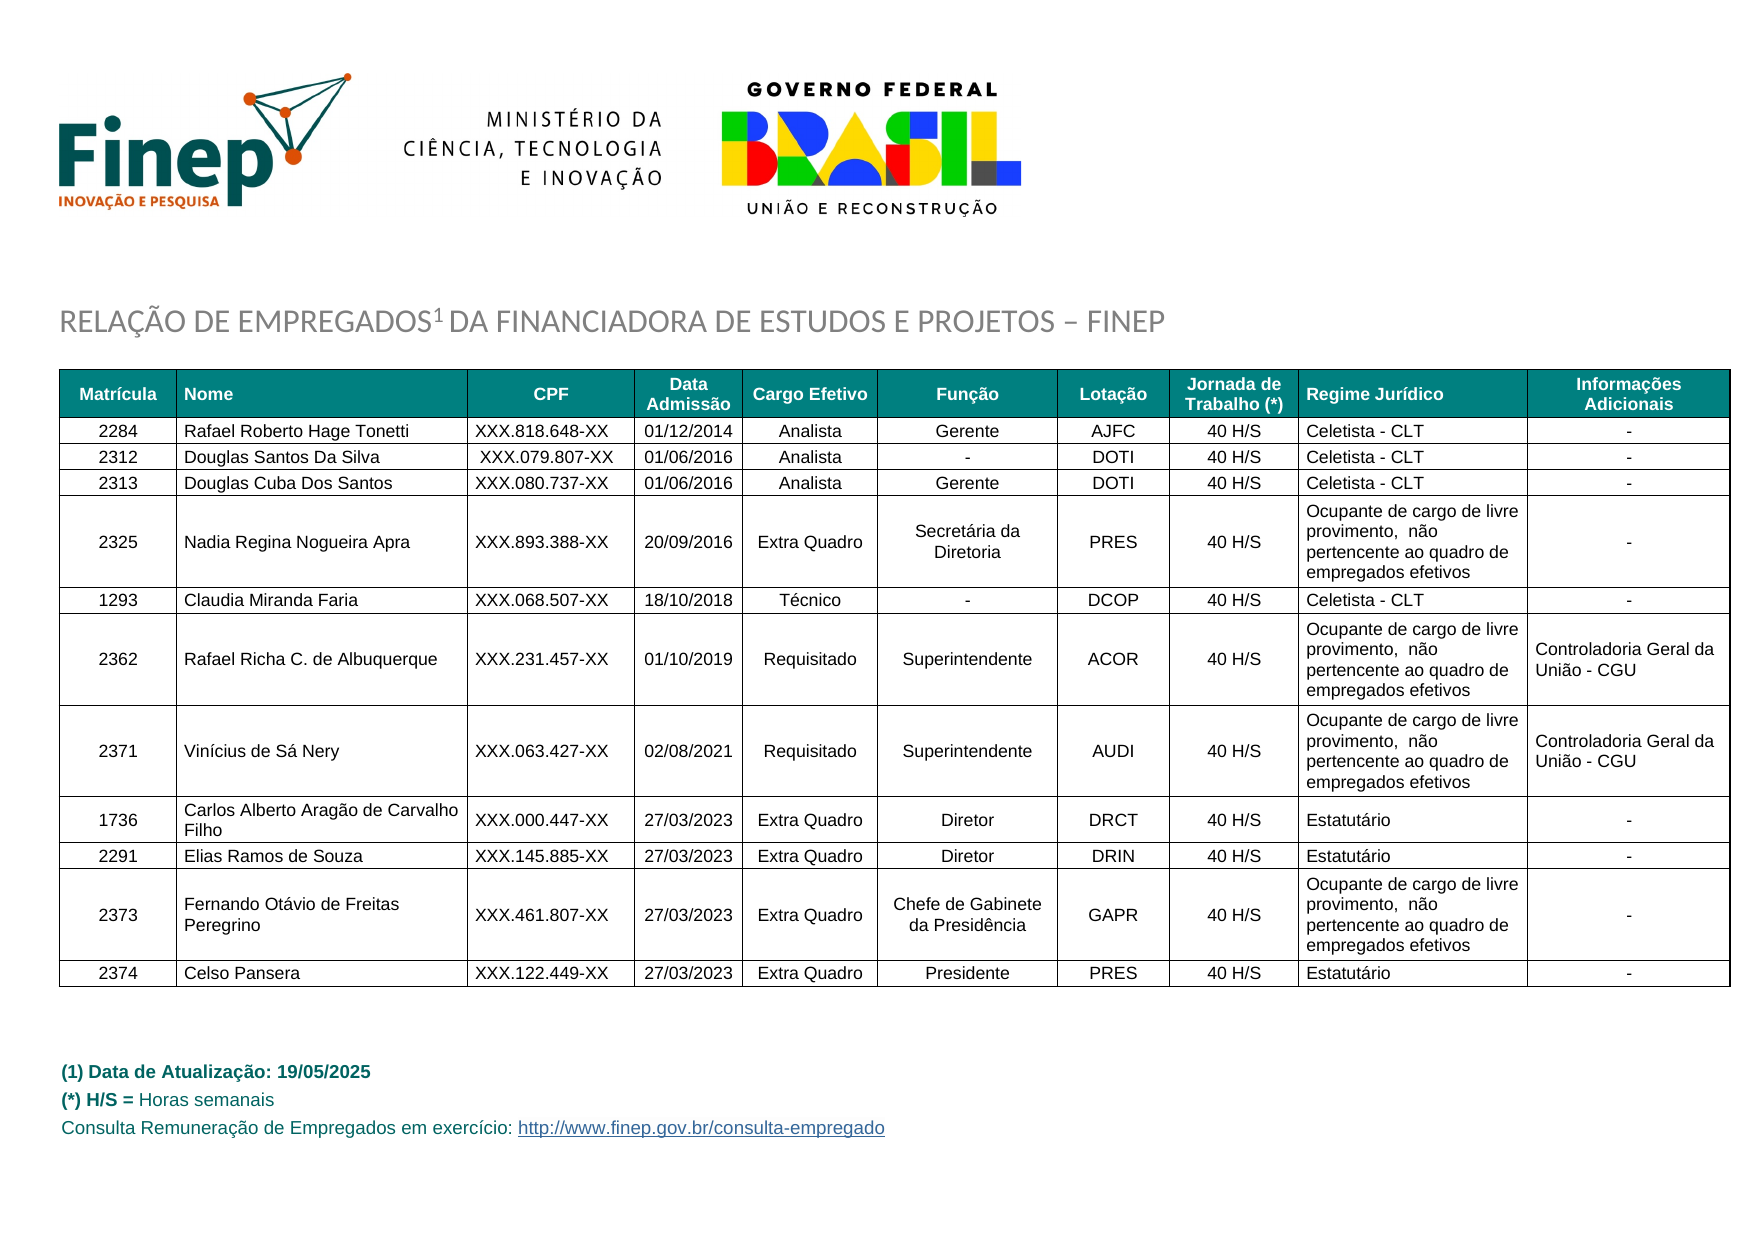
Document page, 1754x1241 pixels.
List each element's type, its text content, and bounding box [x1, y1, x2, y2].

table_cell 02/08/2021 [635, 706, 742, 796]
table_cell DOTI [1058, 444, 1169, 469]
table_cell 40 H/S [1170, 470, 1298, 495]
table_header Função [878, 370, 1057, 417]
table_cell PRES [1058, 961, 1169, 986]
table_cell Nadia Regina Nogueira Apra [177, 496, 467, 587]
table_cell 40 H/S [1170, 961, 1298, 986]
table_cell Presidente [878, 961, 1057, 986]
table_cell Estatutário [1299, 843, 1527, 868]
table_header Cargo Efetivo [743, 370, 877, 417]
table_cell - [1528, 444, 1729, 469]
table_cell Douglas Santos Da Silva [177, 444, 467, 469]
table_cell Requisitado [743, 614, 877, 704]
table_cell 01/10/2019 [635, 614, 742, 704]
table_cell DRIN [1058, 843, 1169, 868]
table_cell Analista [743, 418, 877, 443]
table_cell Secretária da Diretoria [878, 496, 1057, 587]
table_cell 2325 [60, 496, 176, 587]
table_cell Celso Pansera [177, 961, 467, 986]
table_cell Requisitado [743, 706, 877, 796]
table_cell XXX.818.648-XX [468, 418, 634, 443]
table_cell Extra Quadro [743, 869, 877, 960]
table_cell Extra Quadro [743, 961, 877, 986]
table_cell Estatutário [1299, 797, 1527, 842]
table_cell - [1528, 961, 1729, 986]
table_cell 2312 [60, 444, 176, 469]
table_cell Gerente [878, 470, 1057, 495]
table_cell Analista [743, 470, 877, 495]
table_cell - [878, 588, 1057, 613]
table_cell Gerente [878, 418, 1057, 443]
table_header Lotação [1058, 370, 1169, 417]
table_cell XXX.080.737-XX [468, 470, 634, 495]
table_cell Carlos Alberto Aragão de Carvalho Filho [177, 797, 467, 842]
table_cell Vinícius de Sá Nery [177, 706, 467, 796]
table_cell 40 H/S [1170, 418, 1298, 443]
table_cell PRES [1058, 496, 1169, 587]
table_cell 01/06/2016 [635, 444, 742, 469]
table_cell 40 H/S [1170, 706, 1298, 796]
table_cell 27/03/2023 [635, 797, 742, 842]
table_cell 18/10/2018 [635, 588, 742, 613]
table_cell Extra Quadro [743, 496, 877, 587]
table_header Nome [177, 370, 467, 417]
table_cell Chefe de Gabinete da Presidência [878, 869, 1057, 960]
table_cell Extra Quadro [743, 843, 877, 868]
table_cell 27/03/2023 [635, 869, 742, 960]
table_cell AUDI [1058, 706, 1169, 796]
table_cell Ocupante de cargo de livre provimento, não pertencente ao quadro de empregados efetivos [1299, 496, 1527, 587]
table_header CPF [468, 370, 634, 417]
table_cell DOTI [1058, 470, 1169, 495]
table_cell XXX.079.807-XX [468, 444, 634, 469]
table_cell Diretor [878, 843, 1057, 868]
table_cell Celetista - CLT [1299, 588, 1527, 613]
table_cell 27/03/2023 [635, 961, 742, 986]
table_cell Controladoria Geral da União - CGU [1528, 706, 1729, 796]
table_cell 1293 [60, 588, 176, 613]
table_cell 01/12/2014 [635, 418, 742, 443]
table_cell - [1528, 797, 1729, 842]
table_cell Celetista - CLT [1299, 418, 1527, 443]
table_cell Ocupante de cargo de livre provimento, não pertencente ao quadro de empregados efetivos [1299, 614, 1527, 704]
table_cell DRCT [1058, 797, 1169, 842]
table_cell Extra Quadro [743, 797, 877, 842]
table_header Data Admissão [635, 370, 742, 417]
table_cell - [1528, 843, 1729, 868]
table_cell - [1528, 496, 1729, 587]
table_cell Douglas Cuba Dos Santos [177, 470, 467, 495]
table_cell Rafael Roberto Hage Tonetti [177, 418, 467, 443]
table_cell Técnico [743, 588, 877, 613]
table_cell 2284 [60, 418, 176, 443]
table_cell - [1528, 470, 1729, 495]
table_cell 01/06/2016 [635, 470, 742, 495]
table_cell 20/09/2016 [635, 496, 742, 587]
table_header Regime Jurídico [1299, 370, 1527, 417]
table_cell 40 H/S [1170, 496, 1298, 587]
table_cell ACOR [1058, 614, 1169, 704]
table_cell Superintendente [878, 706, 1057, 796]
table_cell 40 H/S [1170, 588, 1298, 613]
table_cell 2313 [60, 470, 176, 495]
table_cell 40 H/S [1170, 444, 1298, 469]
table_cell Fernando Otávio de Freitas Peregrino [177, 869, 467, 960]
table_cell 1736 [60, 797, 176, 842]
table_cell AJFC [1058, 418, 1169, 443]
table_cell Ocupante de cargo de livre provimento, não pertencente ao quadro de empregados efetivos [1299, 869, 1527, 960]
table_header Matrícula [60, 370, 176, 417]
table_cell Claudia Miranda Faria [177, 588, 467, 613]
table_cell XXX.231.457-XX [468, 614, 634, 704]
table_cell Superintendente [878, 614, 1057, 704]
table_header Jornada de Trabalho (*) [1170, 370, 1298, 417]
table_cell Celetista - CLT [1299, 444, 1527, 469]
table_cell 27/03/2023 [635, 843, 742, 868]
table_cell - [1528, 869, 1729, 960]
table_cell XXX.461.807-XX [468, 869, 634, 960]
table_cell - [1528, 418, 1729, 443]
table_cell 2371 [60, 706, 176, 796]
table_cell XXX.000.447-XX [468, 797, 634, 842]
table_cell Controladoria Geral da União - CGU [1528, 614, 1729, 704]
table_cell Celetista - CLT [1299, 470, 1527, 495]
table_cell 2374 [60, 961, 176, 986]
table_cell 40 H/S [1170, 797, 1298, 842]
table_cell Diretor [878, 797, 1057, 842]
table_cell GAPR [1058, 869, 1169, 960]
table_cell 2373 [60, 869, 176, 960]
table_header Informações Adicionais [1528, 370, 1729, 417]
table_cell Analista [743, 444, 877, 469]
table_cell 2291 [60, 843, 176, 868]
table_cell Rafael Richa C. de Albuquerque [177, 614, 467, 704]
table_cell XXX.893.388-XX [468, 496, 634, 587]
table_cell XXX.068.507-XX [468, 588, 634, 613]
table_cell 40 H/S [1170, 614, 1298, 704]
table_cell - [878, 444, 1057, 469]
table_cell Estatutário [1299, 961, 1527, 986]
table_cell XXX.122.449-XX [468, 961, 634, 986]
table_cell XXX.145.885-XX [468, 843, 634, 868]
table_cell - [1528, 588, 1729, 613]
table_cell XXX.063.427-XX [468, 706, 634, 796]
table_cell DCOP [1058, 588, 1169, 613]
table_cell 40 H/S [1170, 843, 1298, 868]
table_cell 2362 [60, 614, 176, 704]
table_cell 40 H/S [1170, 869, 1298, 960]
table_cell Ocupante de cargo de livre provimento, não pertencente ao quadro de empregados efetivos [1299, 706, 1527, 796]
table_cell Elias Ramos de Souza [177, 843, 467, 868]
